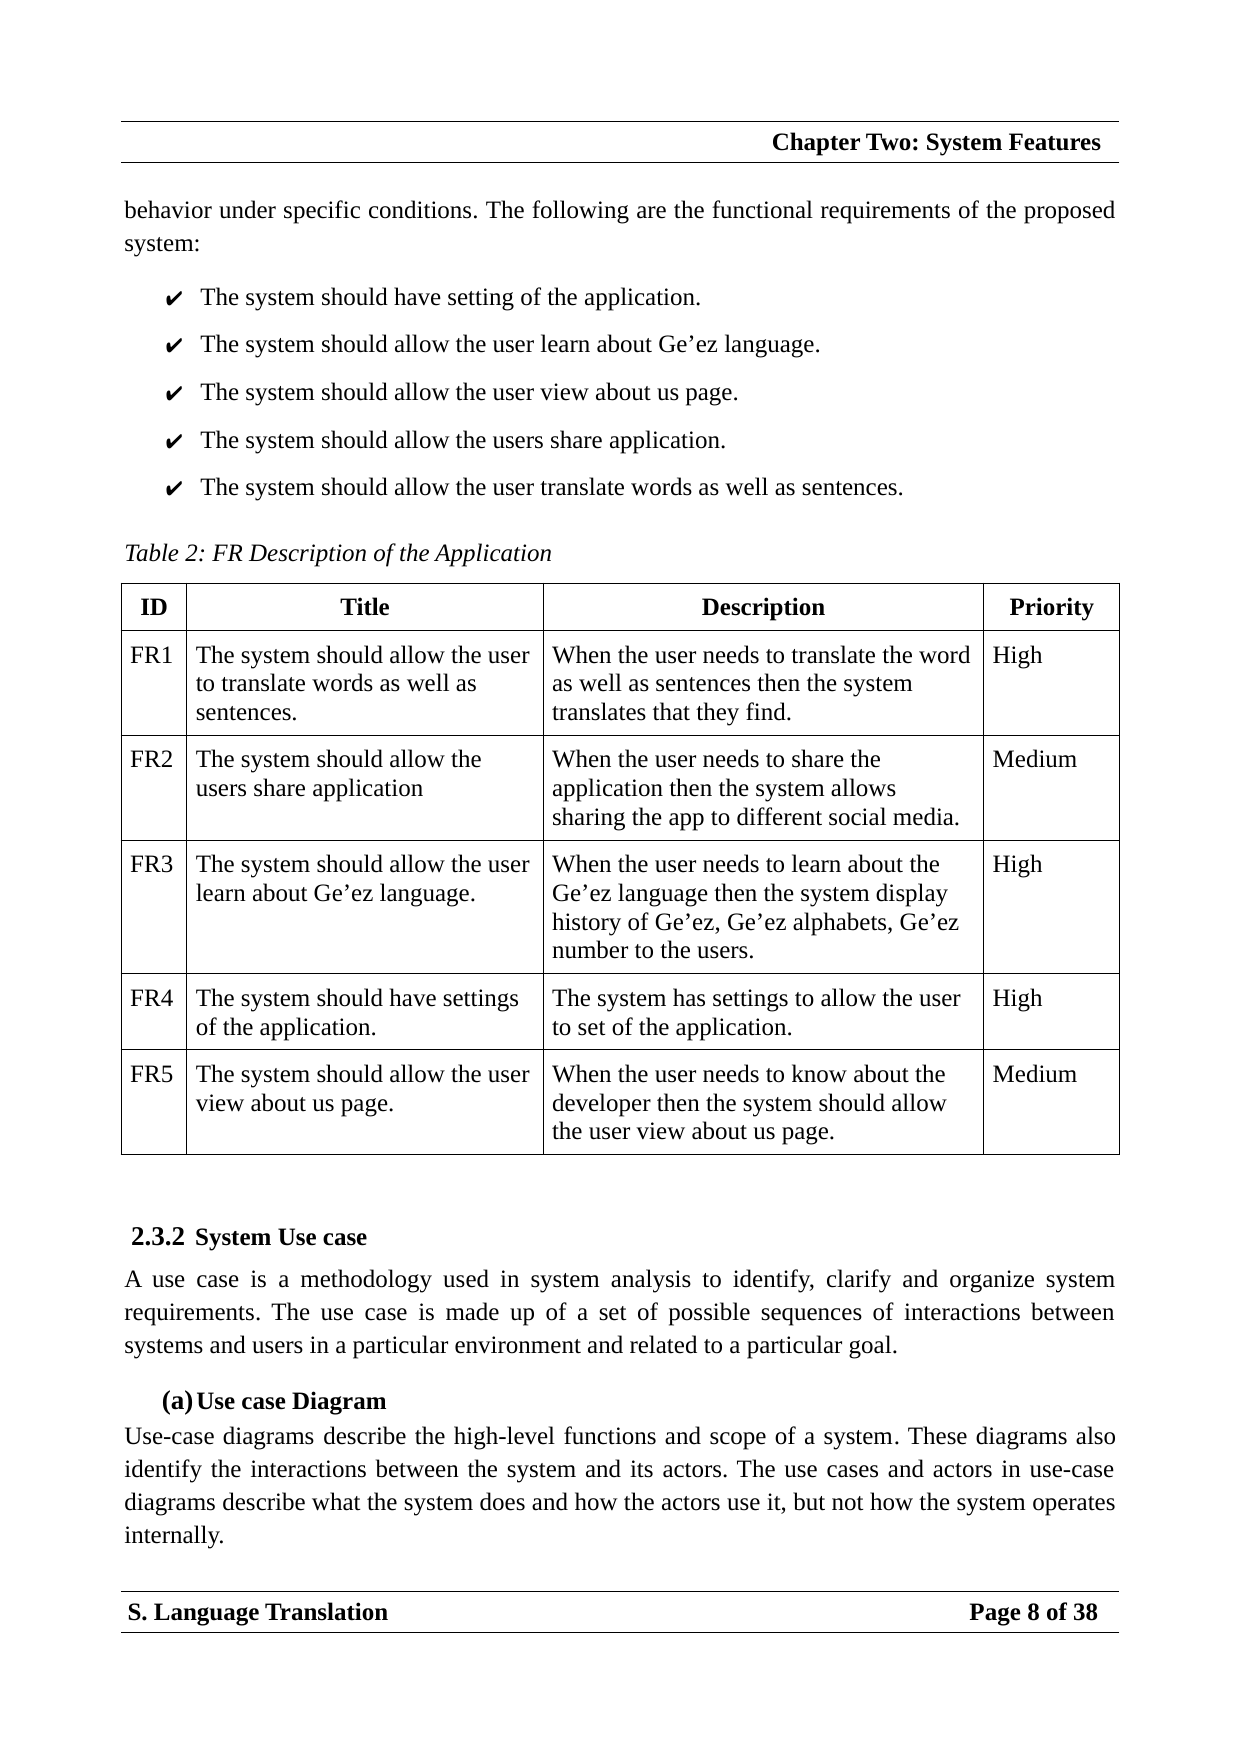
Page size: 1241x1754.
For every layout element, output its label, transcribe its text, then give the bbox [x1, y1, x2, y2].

table_header Title [187, 584, 543, 630]
table_cell The system should allow the users share application [187, 736, 543, 839]
list The system should allow the user view about us page. [163, 374, 1119, 406]
table_cell When the user needs to learn about the Ge’ez language then the system display history of Ge’ez, Ge’ez alphabets, Ge’ez number to the users. [544, 841, 983, 973]
table_cell High [984, 841, 1119, 973]
table_header ID [122, 584, 186, 630]
list The system should allow the user learn about Ge’ez language. [163, 326, 1119, 358]
table_cell The system should have settings of the application. [187, 974, 543, 1049]
subtitle Use case Diagram [159, 1381, 1119, 1418]
subtitle System Use case [121, 1217, 1119, 1251]
table_header Description [544, 584, 983, 630]
list The system should allow the user translate words as well as sentences. [163, 469, 1119, 504]
text behavior under specific conditions. The following are the functional requirements of the proposed system: [121, 192, 1119, 260]
table_cell FR5 [122, 1050, 186, 1154]
table_cell The system should allow the user view about us page. [187, 1050, 543, 1154]
table_cell Medium [984, 736, 1119, 839]
table_cell Medium [984, 1050, 1119, 1154]
table_cell When the user needs to translate the word as well as sentences then the system translates that they find. [544, 631, 983, 735]
table_cell When the user needs to share the application then the system allows sharing the app to different social media. [544, 736, 983, 839]
table_cell High [984, 974, 1119, 1049]
table_cell The system should allow the user learn about Ge’ez language. [187, 841, 543, 973]
list The system should have setting of the application. [163, 279, 1119, 311]
table_cell High [984, 631, 1119, 735]
table_cell FR3 [122, 841, 186, 973]
table_cell When the user needs to know about the developer then the system should allow the user view about us page. [544, 1050, 983, 1154]
table_cell FR2 [122, 736, 186, 839]
table_header Priority [984, 584, 1119, 630]
text Use-case diagrams describe the high-level functions and scope of a system. These diagrams also identify the interactions between the system and its actors. The use cases and actors in use-case diagrams describe what the system does and how the actors use it, but not how the system operates internally. [121, 1418, 1119, 1549]
table_cell FR1 [122, 631, 186, 735]
text A use case is a methodology used in system analysis to identify, clarify and organize system requirements. The use case is made up of a set of possible sequences of interactions between systems and users in a particular environment and related to a particular goal. [121, 1261, 1119, 1362]
table_cell FR4 [122, 974, 186, 1049]
list The system should allow the users share application. [163, 422, 1119, 453]
text Table 2: FR Description of the Application [121, 535, 1119, 570]
table_cell The system has settings to allow the user to set of the application. [544, 974, 983, 1049]
table_cell The system should allow the user to translate words as well as sentences. [187, 631, 543, 735]
